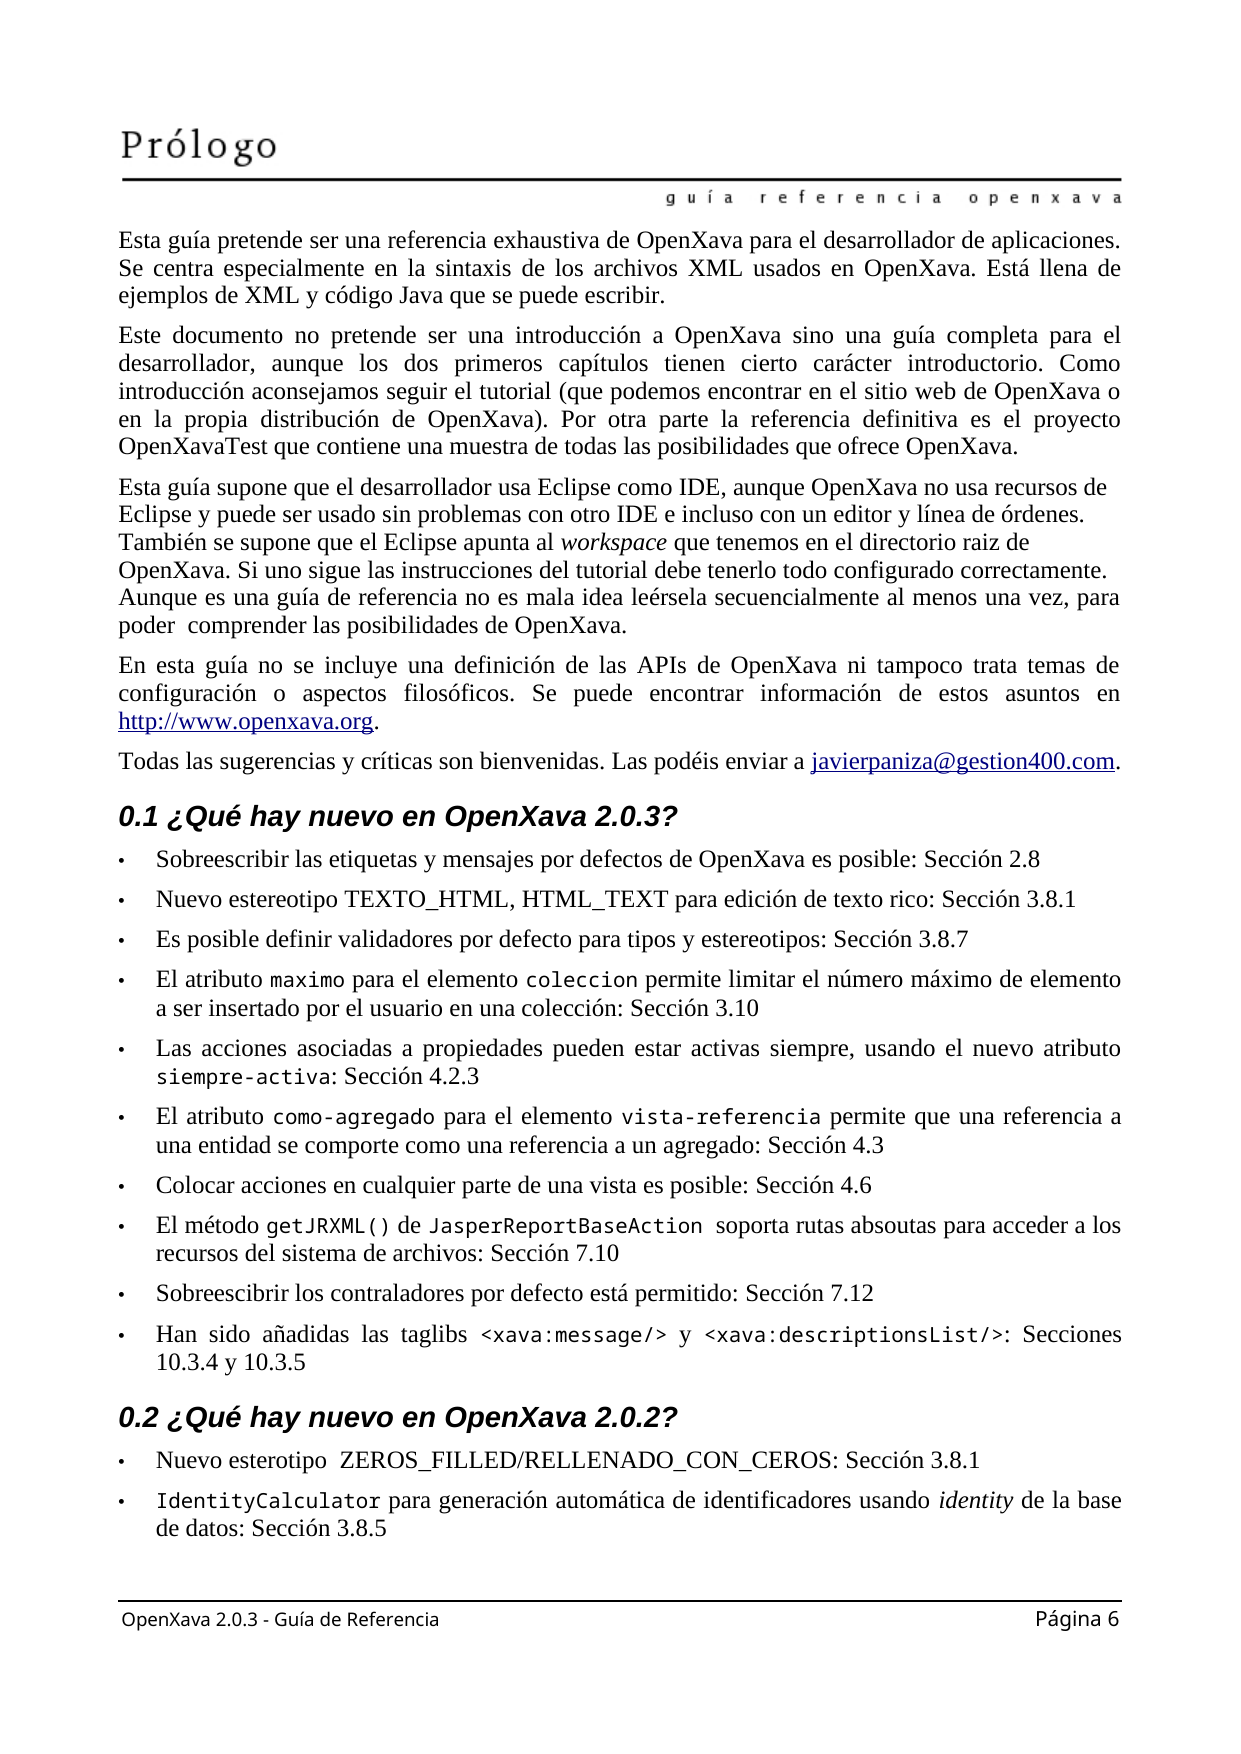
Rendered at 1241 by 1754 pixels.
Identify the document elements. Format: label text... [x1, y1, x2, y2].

text Esta guía pretende ser una referencia exhaustiva de OpenXava para el desarrollador de aplicaciones. Se centra especialmente en la sintaxis de los archivos XML usados en OpenXava. Está llena de ejemplos de XML y código Java que se puede escribir. [118, 226, 1122, 309]
text Esta guía supone que el desarrollador usa Eclipse como IDE, aunque OpenXava no usa recursos de Eclipse y puede ser usado sin problemas con otro IDE e incluso con un editor y línea de órdenes. También se supone que el Eclipse apunta al workspace que tenemos en el directorio raiz de OpenXava. Si uno sigue las instrucciones del tutorial debe tenerlo todo configurado correctamente. [118, 473, 1122, 583]
subtitle Prologo [118, 118, 1122, 213]
text Este documento no pretende ser una introducción a OpenXava sino una guía completa para el desarrollador, aunque los dos primeros capítulos tienen cierto carácter introductorio. Como introducción aconsejamos seguir el tutorial (que podemos encontrar en el sitio web de OpenXava o en la propia distribución de OpenXava). Por otra parte la referencia definitiva es el proyecto OpenXavaTest que contiene una muestra de todas las posibilidades que ofrece OpenXava. [118, 322, 1122, 460]
list El atributo maximo para el elemento coleccion permite limitar el número máximo de elemento a ser insertado por el usuario en una colección: Sección 3.10 [118, 966, 1122, 1022]
list El atributo como-agregado para el elemento vista-referencia permite que una referencia a una entidad se comporte como una referencia a un agregado: Sección 4.3 [118, 1102, 1122, 1158]
list Es posible definir validadores por defecto para tipos y estereotipos: Sección 3.8.7 [118, 925, 1122, 953]
list Nuevo estereotipo TEXTO_HTML, HTML_TEXT para edición de texto rico: Sección 3.8.1 [118, 885, 1122, 913]
list Colocar acciones en cualquier parte de una vista es posible: Sección 4.6 [118, 1171, 1122, 1199]
list El método getJRXML() de JasperReportBaseAction soporta rutas absoutas para acceder a los recursos del sistema de archivos: Sección 7.10 [118, 1211, 1122, 1267]
list Han sido añadidas las taglibs <xava:message/> y <xava:descriptionsList/>: Secciones 10.3.4 y 10.3.5 [118, 1320, 1122, 1376]
text Todas las sugerencias y críticas son bienvenidas. Las podéis enviar a javierpaniza@gestion400.com. [118, 747, 1122, 775]
subtitle ¿Qué hay nuevo en OpenXava 2.0.3? [118, 800, 1122, 832]
subtitle ¿Qué hay nuevo en OpenXava 2.0.2? [118, 1401, 1122, 1433]
picture [121, 121, 1125, 209]
list Nuevo esterotipo ZEROS_FILLED/RELLENADO_CON_CEROS: Sección 3.8.1 [118, 1446, 1122, 1474]
list Sobreescribir las etiquetas y mensajes por defectos de OpenXava es posible: Sección 2.8 [118, 845, 1122, 873]
list IdentityCalculator para generación automática de identificadores usando identity de la base de datos: Sección 3.8.5 [118, 1486, 1122, 1542]
list Las acciones asociadas a propiedades pueden estar activas siempre, usando el nuevo atributo siempre-activa: Sección 4.2.3 [118, 1034, 1122, 1090]
list Sobreescibrir los contraladores por defecto está permitido: Sección 7.12 [118, 1279, 1122, 1307]
text En esta guía no se incluye una definición de las APIs de OpenXava ni tampoco trata temas de configuración o aspectos filosóficos. Se puede encontrar información de estos asuntos en http://www.openxava.org. [118, 651, 1122, 734]
text Aunque es una guía de referencia no es mala idea leérsela secuencialmente al menos una vez, para poder comprender las posibilidades de OpenXava. [118, 583, 1122, 639]
